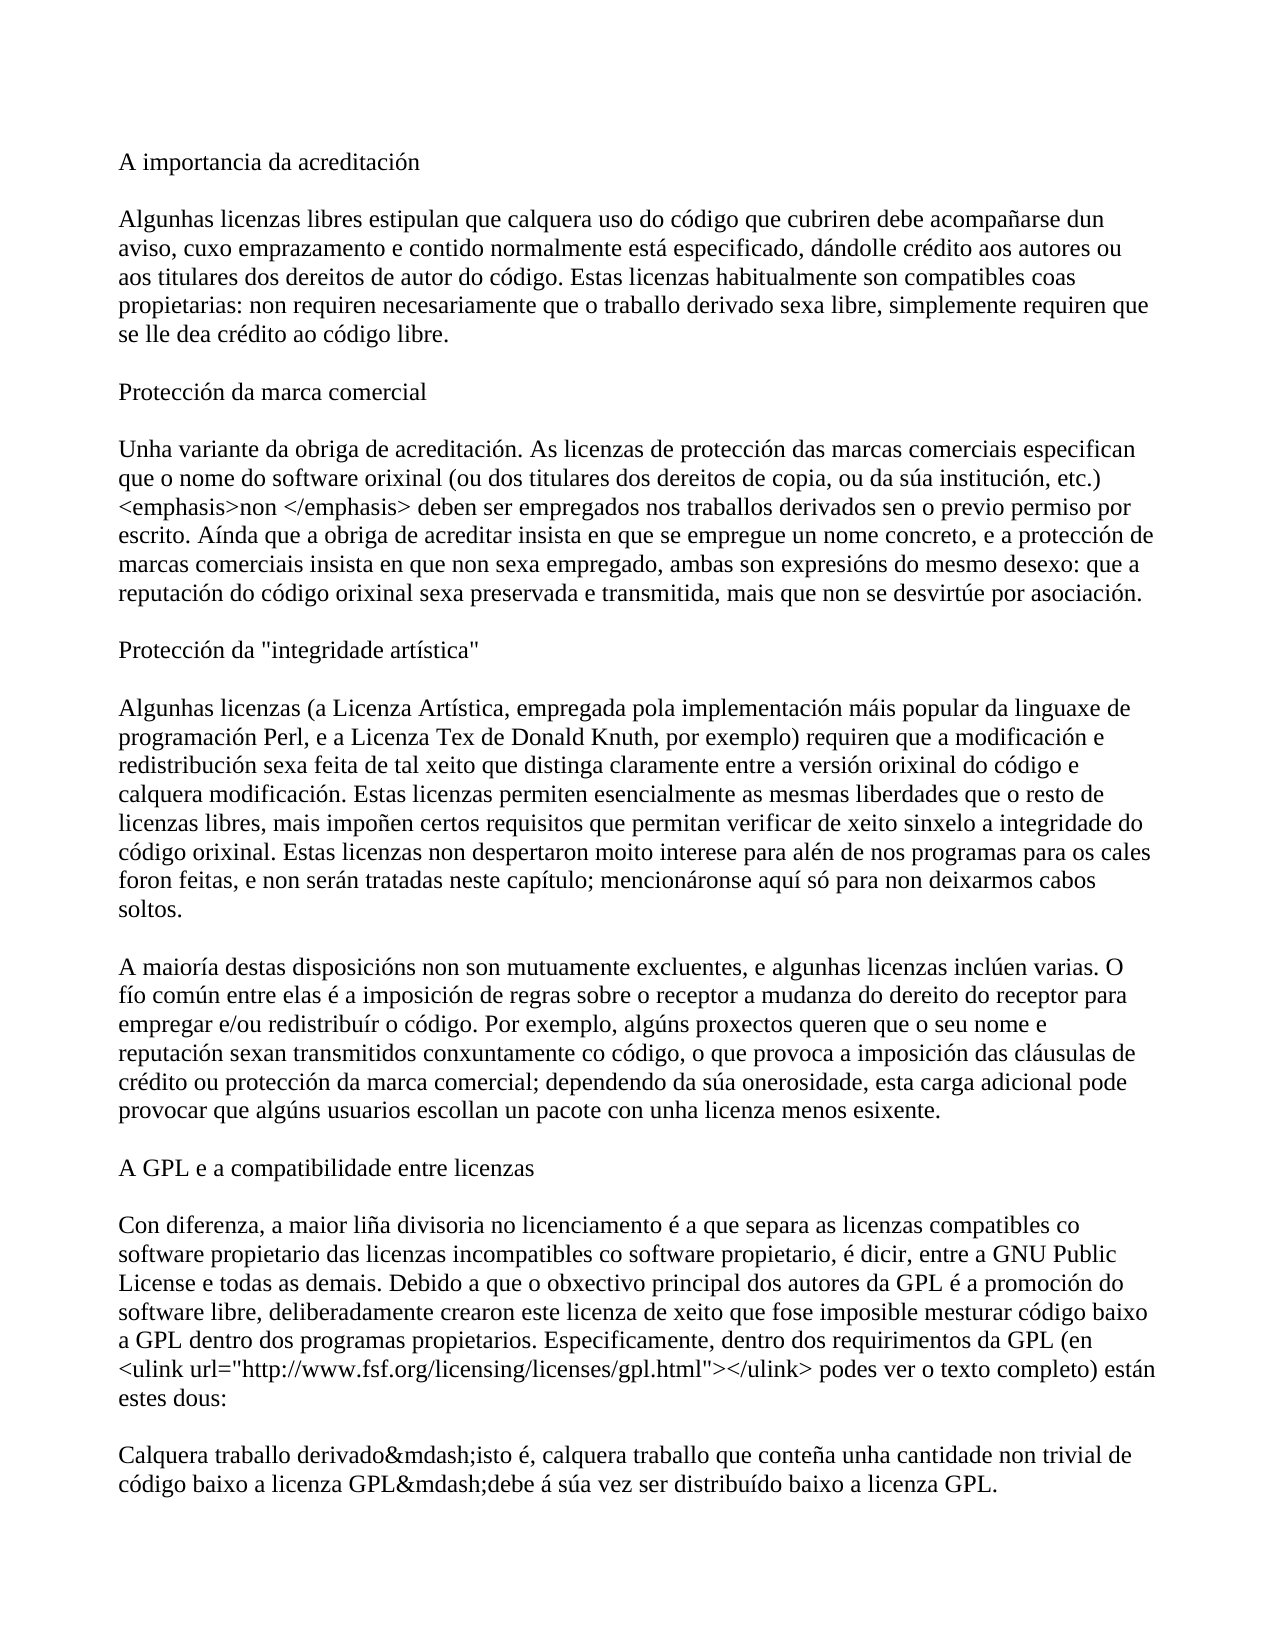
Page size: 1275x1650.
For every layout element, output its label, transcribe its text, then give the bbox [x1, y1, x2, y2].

text Protección da "integridade artística" [118, 636, 1157, 664]
text Protección da marca comercial [118, 377, 1157, 406]
text Calquera traballo derivado&mdash;isto é, calquera traballo que conteña unha cantidade non trivial de código baixo a licenza GPL&mdash;debe á súa vez ser distribuído baixo a licenza GPL. [118, 1441, 1157, 1498]
text Algunhas licenzas (a Licenza Artística, empregada pola implementación máis popular da linguaxe de programación Perl, e a Licenza Tex de Donald Knuth, por exemplo) requiren que a modificación e redistribución sexa feita de tal xeito que distinga claramente entre a versión orixinal do código e calquera modificación. Estas licenzas permiten esencialmente as mesmas liberdades que o resto de licenzas libres, mais impoñen certos requisitos que permitan verificar de xeito sinxelo a integridade do código orixinal. Estas licenzas non despertaron moito interese para alén de nos programas para os cales foron feitas, e non serán tratadas neste capítulo; mencionáronse aquí só para non deixarmos cabos soltos. [118, 693, 1157, 923]
text Con diferenza, a maior liña divisoria no licenciamento é a que separa as licenzas compatibles co software propietario das licenzas incompatibles co software propietario, é dicir, entre a GNU Public License e todas as demais. Debido a que o obxectivo principal dos autores da GPL é a promoción do software libre, deliberadamente crearon este licenza de xeito que fose imposible mesturar código baixo a GPL dentro dos programas propietarios. Especificamente, dentro dos requirimentos da GPL (en <ulink url="http://www.fsf.org/licensing/licenses/gpl.html"></ulink> podes ver o texto completo) están estes dous: [118, 1211, 1157, 1412]
text A importancia da acreditación [118, 147, 1157, 176]
text Algunhas licenzas libres estipulan que calquera uso do código que cubriren debe acompañarse dun aviso, cuxo emprazamento e contido normalmente está especificado, dándolle crédito aos autores ou aos titulares dos dereitos de autor do código. Estas licenzas habitualmente son compatibles coas propietarias: non requiren necesariamente que o traballo derivado sexa libre, simplemente requiren que se lle dea crédito ao código libre. [118, 204, 1157, 348]
text A GPL e a compatibilidade entre licenzas [118, 1153, 1157, 1182]
text A maioría destas disposicións non son mutuamente excluentes, e algunhas licenzas inclúen varias. O fío común entre elas é a imposición de regras sobre o receptor a mudanza do dereito do receptor para empregar e/ou redistribuír o código. Por exemplo, algúns proxectos queren que o seu nome e reputación sexan transmitidos conxuntamente co código, o que provoca a imposición das cláusulas de crédito ou protección da marca comercial; dependendo da súa onerosidade, esta carga adicional pode provocar que algúns usuarios escollan un pacote con unha licenza menos esixente. [118, 952, 1157, 1124]
text Unha variante da obriga de acreditación. As licenzas de protección das marcas comerciais especifican que o nome do software orixinal (ou dos titulares dos dereitos de copia, ou da súa institución, etc.) <emphasis>non </emphasis> deben ser empregados nos traballos derivados sen o previo permiso por escrito. Aínda que a obriga de acreditar insista en que se empregue un nome concreto, e a protección de marcas comerciais insista en que non sexa empregado, ambas son expresións do mesmo desexo: que a reputación do código orixinal sexa preservada e transmitida, mais que non se desvirtúe por asociación. [118, 434, 1157, 607]
